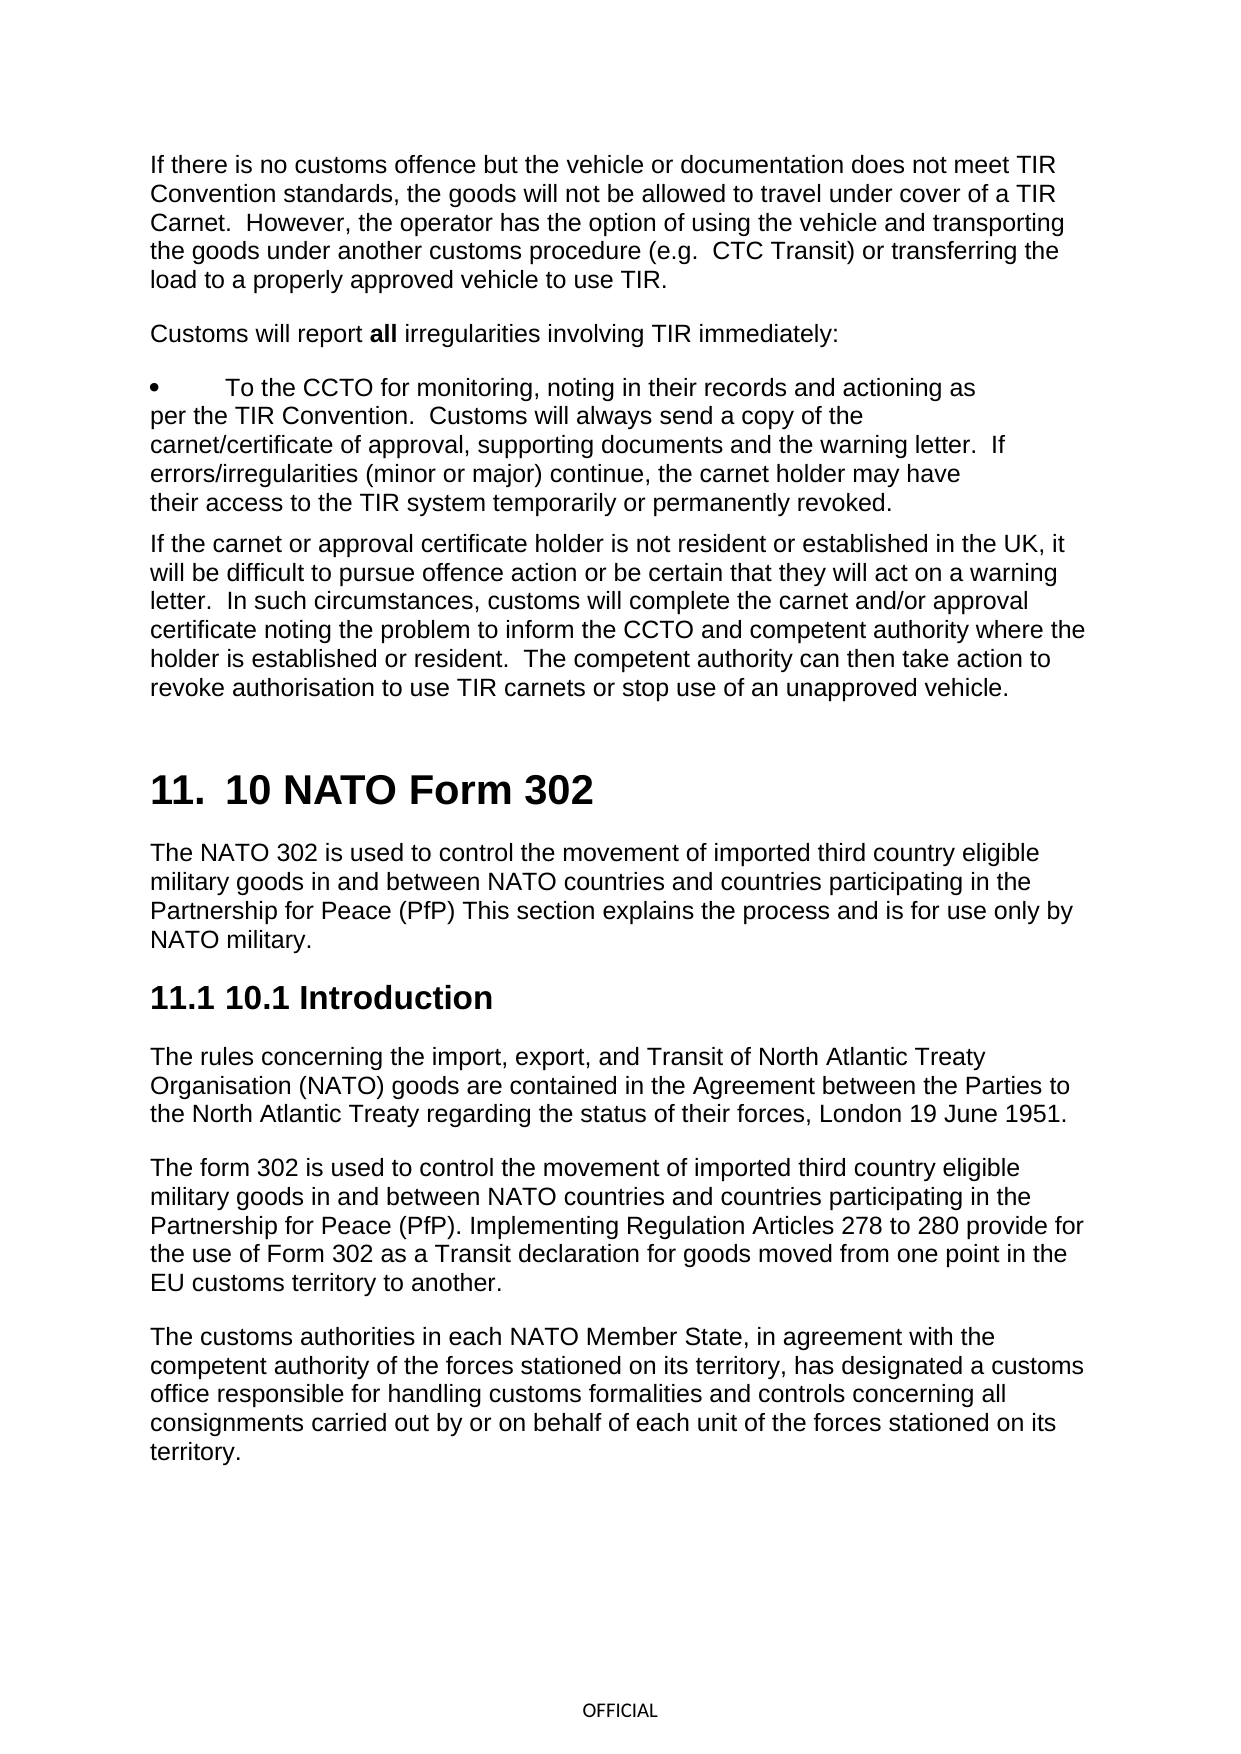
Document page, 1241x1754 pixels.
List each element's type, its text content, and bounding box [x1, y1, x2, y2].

text The NATO 302 is used to control the movement of imported third country eligible military goods in and between NATO countries and countries participating in the Partnership for Peace (PfP) This section explains the process and is for use only by NATO military. [150, 838, 1090, 953]
text If the carnet or approval certificate holder is not resident or established in the UK, it will be difficult to pursue offence action or be certain that they will act on a warning letter. In such circumstances, customs will complete the carnet and/or approval certificate noting the problem to inform the CCTO and competent authority where the holder is established or resident. The competent authority can then take action to revoke authorisation to use TIR carnets or stop use of an unapproved vehicle. [150, 529, 1090, 701]
text The form 302 is used to control the movement of imported third country eligible military goods in and between NATO countries and countries participating in the Partnership for Peace (PfP). Implementing Regulation Articles 278 to 280 provide for the use of Form 302 as a Transit declaration for goods moved from one point in the EU customs territory to another. [150, 1153, 1090, 1297]
list To the CCTO for monitoring, noting in their records and actioning as per the TIR Convention. Customs will always send a copy of the carnet/certificate of approval, supporting documents and the warning letter. If errors/irregularities (minor or major) continue, the carnet holder may have their access to the TIR system temporarily or permanently revoked. [150, 372, 1015, 516]
subtitle 10.1 Introduction [150, 978, 1090, 1017]
subtitle 10 NATO Form 302 [150, 766, 1090, 813]
text The rules concerning the import, export, and Transit of North Atlantic Treaty Organisation (NATO) goods are contained in the Agreement between the Parties to the North Atlantic Treaty regarding the status of their forces, London 19 June 1951. [150, 1042, 1090, 1128]
text If there is no customs offence but the vehicle or documentation does not meet TIR Convention standards, the goods will not be allowed to travel under cover of a TIR Carnet. However, the operator has the option of using the vehicle and transporting the goods under another customs procedure (e.g. CTC Transit) or transferring the load to a properly approved vehicle to use TIR. [150, 150, 1090, 294]
text The customs authorities in each NATO Member State, in agreement with the competent authority of the forces stationed on its territory, has designated a customs office responsible for handling customs formalities and controls concerning all consignments carried out by or on behalf of each unit of the forces stationed on its territory. [150, 1322, 1090, 1466]
text Customs will report all irregularities involving TIR immediately: [150, 319, 1090, 347]
